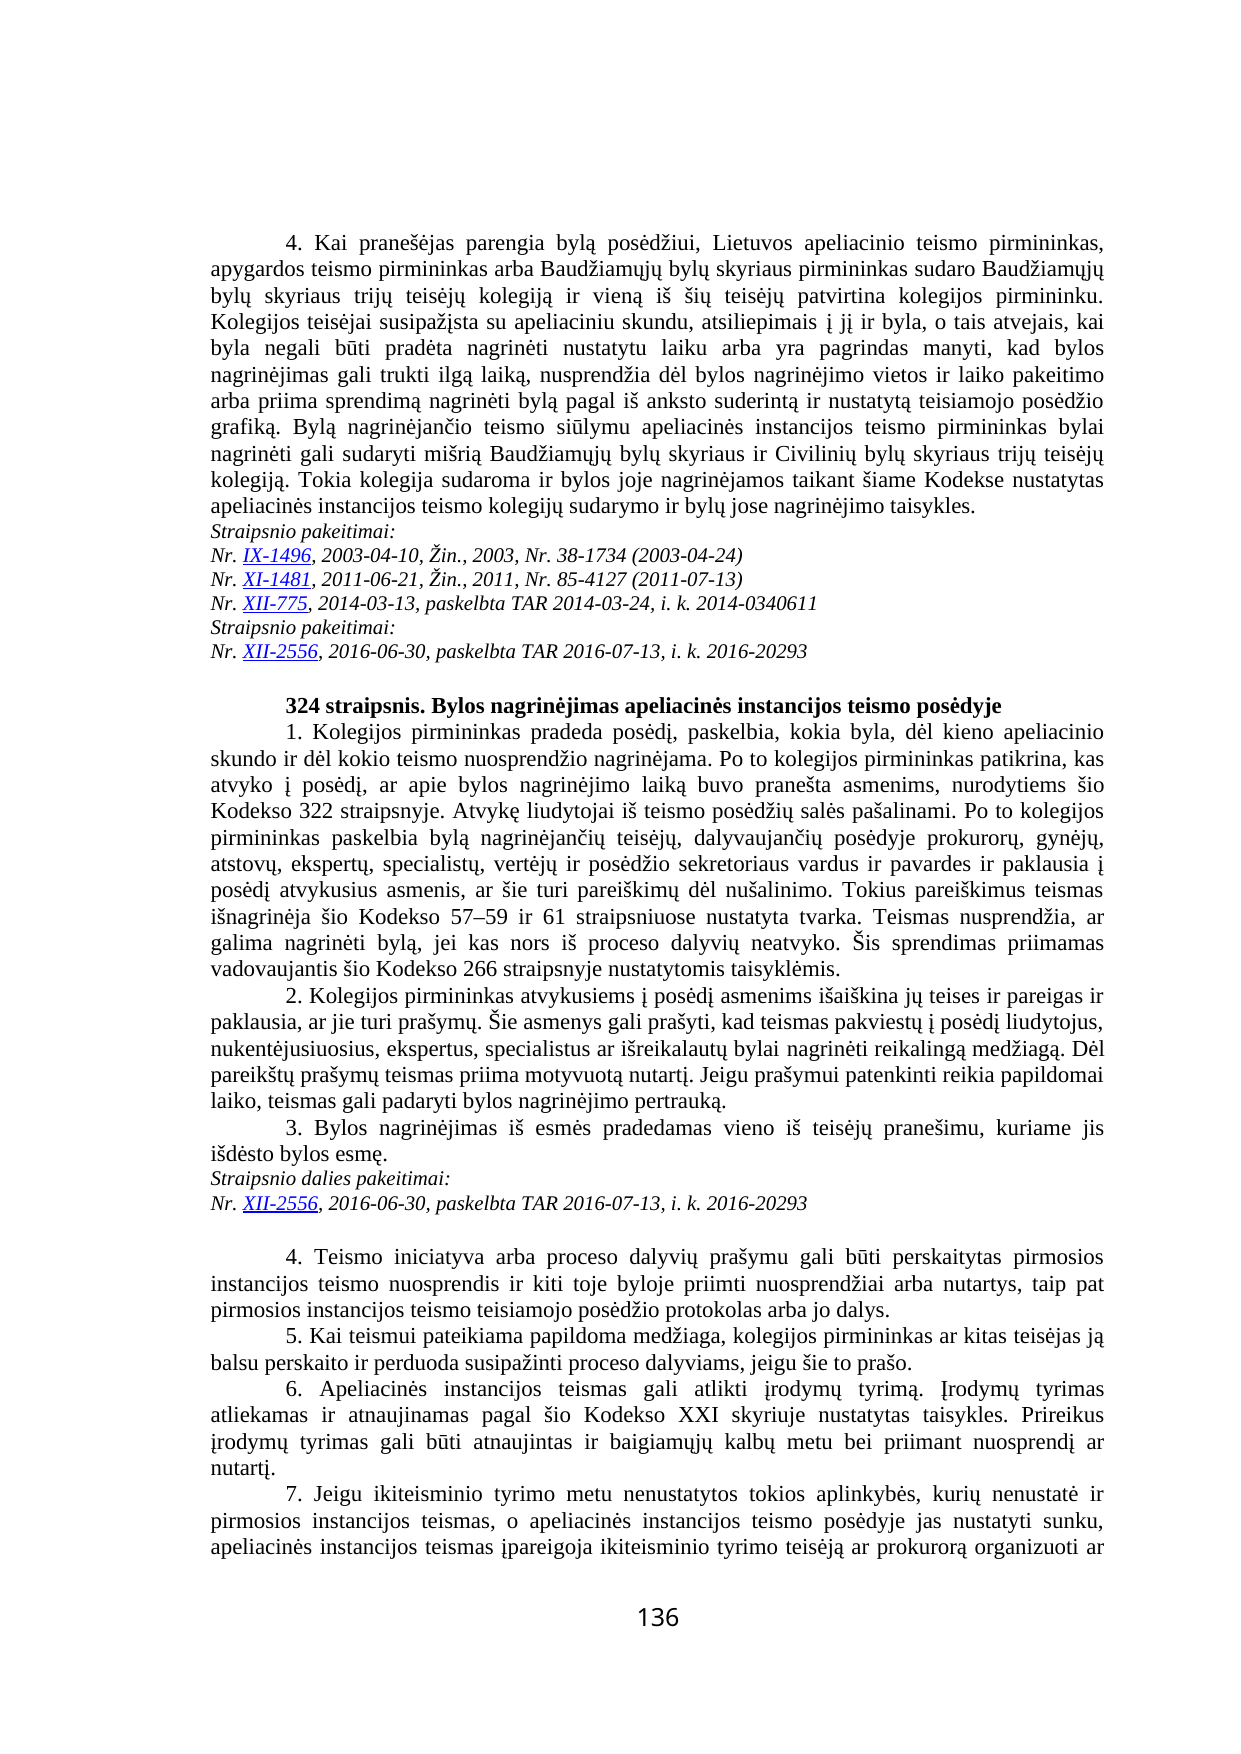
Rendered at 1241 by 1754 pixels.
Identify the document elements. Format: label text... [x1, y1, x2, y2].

text 5. Kai teismui pateikiama papildoma medžiaga, kolegijos pirmininkas ar kitas teisėjas ją balsu perskaito ir perduoda susipažinti proceso dalyviams, jeigu šie to prašo. [210, 1322, 1105, 1375]
text 6. Apeliacinės instancijos teismas gali atlikti įrodymų tyrimą. Įrodymų tyrimas atliekamas ir atnaujinamas pagal šio Kodekso XXI skyriuje nustatytas taisykles. Prireikus įrodymų tyrimas gali būti atnaujintas ir baigiamųjų kalbų metu bei priimant nuosprendį ar nutartį. [210, 1375, 1105, 1480]
text 1. Kolegijos pirmininkas pradeda posėdį, paskelbia, kokia byla, dėl kieno apeliacinio skundo ir dėl kokio teismo nuosprendžio nagrinėjama. Po to kolegijos pirmininkas patikrina, kas atvyko į posėdį, ar apie bylos nagrinėjimo laiką buvo pranešta asmenims, nurodytiems šio Kodekso 322 straipsnyje. Atvykę liudytojai iš teismo posėdžių salės pašalinami. Po to kolegijos pirmininkas paskelbia bylą nagrinėjančių teisėjų, dalyvaujančių posėdyje prokurorų, gynėjų, atstovų, ekspertų, specialistų, vertėjų ir posėdžio sekretoriaus vardus ir pavardes ir paklausia į posėdį atvykusius asmenis, ar šie turi pareiškimų dėl nušalinimo. Tokius pareiškimus teismas išnagrinėja šio Kodekso 57–59 ir 61 straipsniuose nustatyta tvarka. Teismas nusprendžia, ar galima nagrinėti bylą, jei kas nors iš proceso dalyvių neatvyko. Šis sprendimas priimamas vadovaujantis šio Kodekso 266 straipsnyje nustatytomis taisyklėmis. [210, 718, 1105, 982]
text 7. Jeigu ikiteisminio tyrimo metu nenustatytos tokios aplinkybės, kurių nenustatė ir pirmosios instancijos teismas, o apeliacinės instancijos teismo posėdyje jas nustatyti sunku, apeliacinės instancijos teismas įpareigoja ikiteisminio tyrimo teisėją ar prokurorą organizuoti ar [210, 1480, 1105, 1559]
text 4. Kai pranešėjas parengia bylą posėdžiui, Lietuvos apeliacinio teismo pirmininkas, apygardos teismo pirmininkas arba Baudžiamųjų bylų skyriaus pirmininkas sudaro Baudžiamųjų bylų skyriaus trijų teisėjų kolegiją ir vieną iš šių teisėjų patvirtina kolegijos pirmininku. Kolegijos teisėjai susipažįsta su apeliaciniu skundu, atsiliepimais į jį ir byla, o tais atvejais, kai byla negali būti pradėta nagrinėti nustatytu laiku arba yra pagrindas manyti, kad bylos nagrinėjimas gali trukti ilgą laiką, nusprendžia dėl bylos nagrinėjimo vietos ir laiko pakeitimo arba priima sprendimą nagrinėti bylą pagal iš anksto suderintą ir nustatytą teisiamojo posėdžio grafiką. Bylą nagrinėjančio teismo siūlymu apeliacinės instancijos teismo pirmininkas bylai nagrinėti gali sudaryti mišrią Baudžiamųjų bylų skyriaus ir Civilinių bylų skyriaus trijų teisėjų kolegiją. Tokia kolegija sudaroma ir bylos joje nagrinėjamos taikant šiame Kodekse nustatytas apeliacinės instancijos teismo kolegijų sudarymo ir bylų jose nagrinėjimo taisykles. [210, 229, 1105, 519]
text Straipsnio pakeitimai: [210, 615, 1105, 639]
text 324 straipsnis. Bylos nagrinėjimas apeliacinės instancijos teismo posėdyje [210, 692, 1105, 718]
text 2. Kolegijos pirmininkas atvykusiems į posėdį asmenims išaiškina jų teises ir pareigas ir paklausia, ar jie turi prašymų. Šie asmenys gali prašyti, kad teismas pakviestų į posėdį liudytojus, nukentėjusiuosius, ekspertus, specialistus ar išreikalautų bylai nagrinėti reikalingą medžiagą. Dėl pareikštų prašymų teismas priima motyvuotą nutartį. Jeigu prašymui patenkinti reikia papildomai laiko, teismas gali padaryti bylos nagrinėjimo pertrauką. [210, 982, 1105, 1114]
text 4. Teismo iniciatyva arba proceso dalyvių prašymu gali būti perskaitytas pirmosios instancijos teismo nuosprendis ir kiti toje byloje priimti nuosprendžiai arba nutartys, taip pat pirmosios instancijos teismo teisiamojo posėdžio protokolas arba jo dalys. [210, 1243, 1105, 1322]
text 3. Bylos nagrinėjimas iš esmės pradedamas vieno iš teisėjų pranešimu, kuriame jis išdėsto bylos esmę. [210, 1114, 1105, 1166]
text Nr. XII-2556, 2016-06-30, paskelbta TAR 2016-07-13, i. k. 2016-20293 [210, 639, 1105, 663]
text Straipsnio pakeitimai: [210, 519, 1105, 543]
text Nr. XII-2556, 2016-06-30, paskelbta TAR 2016-07-13, i. k. 2016-20293 [210, 1190, 1105, 1214]
text Straipsnio dalies pakeitimai: [210, 1166, 1105, 1190]
text Nr. XII-775, 2014-03-13, paskelbta TAR 2014-03-24, i. k. 2014-0340611 [210, 591, 1105, 615]
text Nr. XI-1481, 2011-06-21, Žin., 2011, Nr. 85-4127 (2011-07-13) [210, 567, 1105, 591]
text Nr. IX-1496, 2003-04-10, Žin., 2003, Nr. 38-1734 (2003-04-24) [210, 543, 1105, 567]
